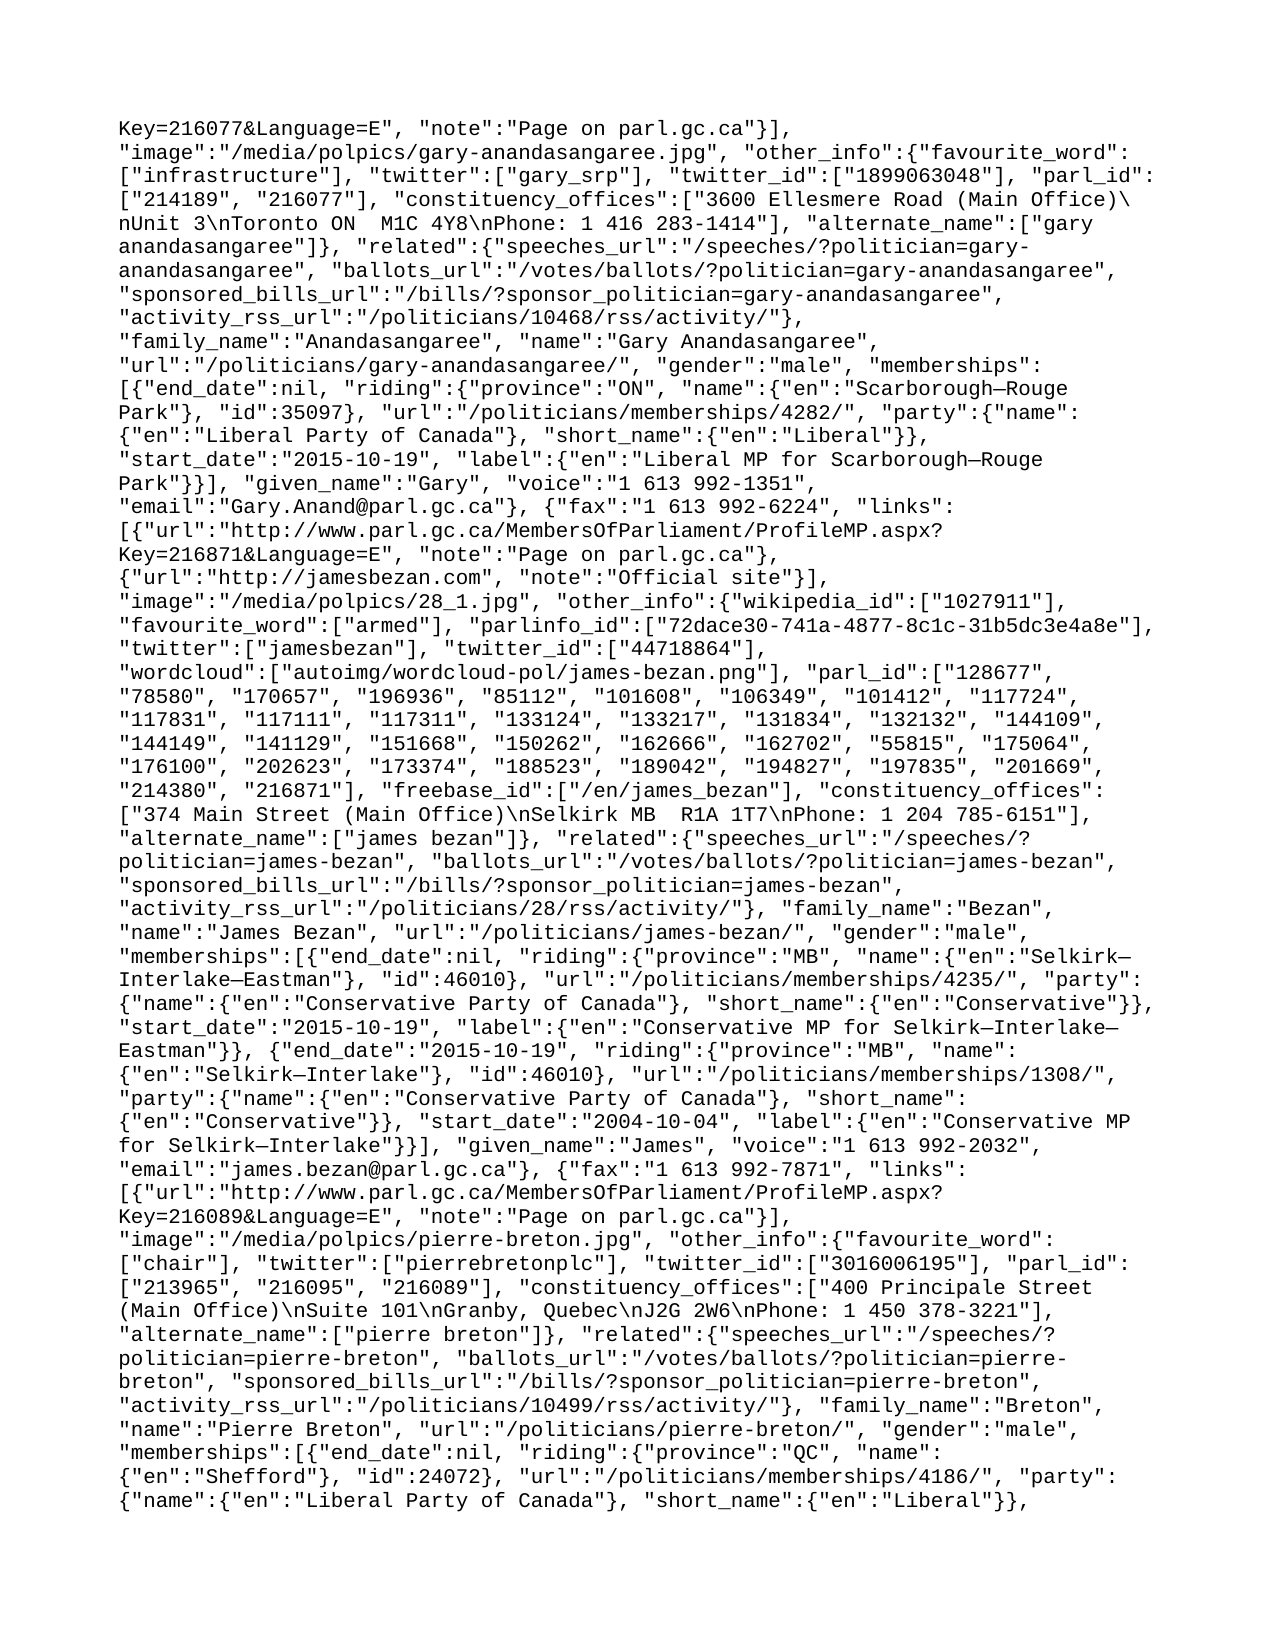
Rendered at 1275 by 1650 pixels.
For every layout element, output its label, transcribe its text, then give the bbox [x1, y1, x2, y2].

text Key=216077&Language=E", "note":"Page on parl.gc.ca"}], "image":"/media/polpics/gary-anandasangaree.jpg", "other_info":{"favourite_word":["infrastructure"], "twitter":["gary_srp"], "twitter_id":["1899063048"], "parl_id":["214189", "216077"], "constituency_offices":["3600 Ellesmere Road (Main Office)\nUnit 3\nToronto ON M1C 4Y8\nPhone: 1 416 283-1414"], "alternate_name":["gary anandasangaree"]}, "related":{"speeches_url":"/speeches/?politician=gary-anandasangaree", "ballots_url":"/votes/ballots/?politician=gary-anandasangaree", "sponsored_bills_url":"/bills/?sponsor_politician=gary-anandasangaree", "activity_rss_url":"/politicians/10468/rss/activity/"}, "family_name":"Anandasangaree", "name":"Gary Anandasangaree", "url":"/politicians/gary-anandasangaree/", "gender":"male", "memberships":[{"end_date":nil, "riding":{"province":"ON", "name":{"en":"Scarborough—Rouge Park"}, "id":35097}, "url":"/politicians/memberships/4282/", "party":{"name":{"en":"Liberal Party of Canada"}, "short_name":{"en":"Liberal"}}, "start_date":"2015-10-19", "label":{"en":"Liberal MP for Scarborough—Rouge Park"}}], "given_name":"Gary", "voice":"1 613 992-1351", "email":"Gary.Anand@parl.gc.ca"}, {"fax":"1 613 992-6224", "links":[{"url":"http://www.parl.gc.ca/MembersOfParliament/ProfileMP.aspx?Key=216871&Language=E", "note":"Page on parl.gc.ca"}, {"url":"http://jamesbezan.com", "note":"Official site"}], "image":"/media/polpics/28_1.jpg", "other_info":{"wikipedia_id":["1027911"], "favourite_word":["armed"], "parlinfo_id":["72dace30-741a-4877-8c1c-31b5dc3e4a8e"], "twitter":["jamesbezan"], "twitter_id":["44718864"], "wordcloud":["autoimg/wordcloud-pol/james-bezan.png"], "parl_id":["128677", "78580", "170657", "196936", "85112", "101608", "106349", "101412", "117724", "117831", "117111", "117311", "133124", "133217", "131834", "132132", "144109", "144149", "141129", "151668", "150262", "162666", "162702", "55815", "175064", "176100", "202623", "173374", "188523", "189042", "194827", "197835", "201669", "214380", "216871"], "freebase_id":["/en/james_bezan"], "constituency_offices":["374 Main Street (Main Office)\nSelkirk MB R1A 1T7\nPhone: 1 204 785-6151"], "alternate_name":["james bezan"]}, "related":{"speeches_url":"/speeches/?politician=james-bezan", "ballots_url":"/votes/ballots/?politician=james-bezan", "sponsored_bills_url":"/bills/?sponsor_politician=james-bezan", "activity_rss_url":"/politicians/28/rss/activity/"}, "family_name":"Bezan", "name":"James Bezan", "url":"/politicians/james-bezan/", "gender":"male", "memberships":[{"end_date":nil, "riding":{"province":"MB", "name":{"en":"Selkirk—Interlake—Eastman"}, "id":46010}, "url":"/politicians/memberships/4235/", "party":{"name":{"en":"Conservative Party of Canada"}, "short_name":{"en":"Conservative"}}, "start_date":"2015-10-19", "label":{"en":"Conservative MP for Selkirk—Interlake—Eastman"}}, {"end_date":"2015-10-19", "riding":{"province":"MB", "name":{"en":"Selkirk—Interlake"}, "id":46010}, "url":"/politicians/memberships/1308/", "party":{"name":{"en":"Conservative Party of Canada"}, "short_name":{"en":"Conservative"}}, "start_date":"2004-10-04", "label":{"en":"Conservative MP for Selkirk—Interlake"}}], "given_name":"James", "voice":"1 613 992-2032", "email":"james.bezan@parl.gc.ca"}, {"fax":"1 613 992-7871", "links":[{"url":"http://www.parl.gc.ca/MembersOfParliament/ProfileMP.aspx?Key=216089&Language=E", "note":"Page on parl.gc.ca"}], "image":"/media/polpics/pierre-breton.jpg", "other_info":{"favourite_word":["chair"], "twitter":["pierrebretonplc"], "twitter_id":["3016006195"], "parl_id":["213965", "216095", "216089"], "constituency_offices":["400 Principale Street (Main Office)\nSuite 101\nGranby, Quebec\nJ2G 2W6\nPhone: 1 450 378-3221"], "alternate_name":["pierre breton"]}, "related":{"speeches_url":"/speeches/?politician=pierre-breton", "ballots_url":"/votes/ballots/?politician=pierre-breton", "sponsored_bills_url":"/bills/?sponsor_politician=pierre-breton", "activity_rss_url":"/politicians/10499/rss/activity/"}, "family_name":"Breton", "name":"Pierre Breton", "url":"/politicians/pierre-breton/", "gender":"male", "memberships":[{"end_date":nil, "riding":{"province":"QC", "name":{"en":"Shefford"}, "id":24072}, "url":"/politicians/memberships/4186/", "party":{"name":{"en":"Liberal Party of Canada"}, "short_name":{"en":"Liberal"}}, [118, 118, 1157, 1513]
